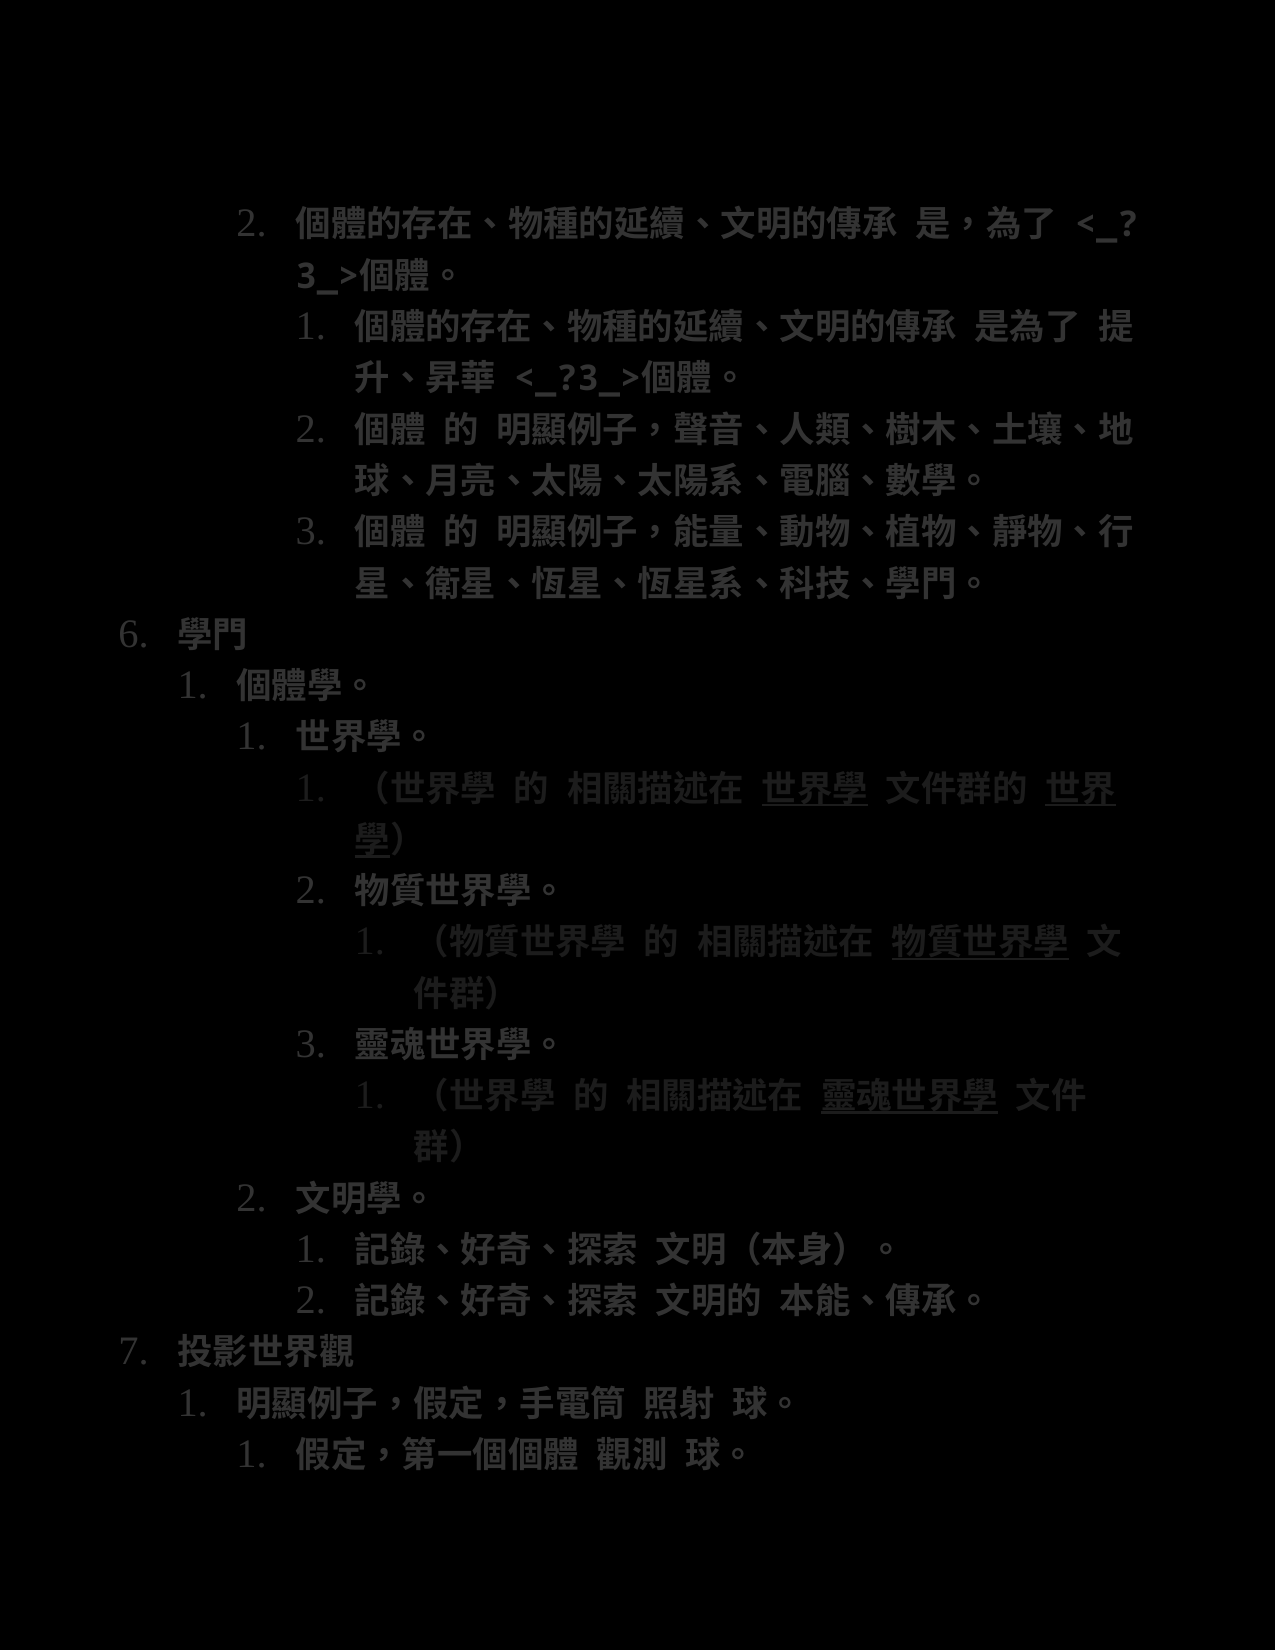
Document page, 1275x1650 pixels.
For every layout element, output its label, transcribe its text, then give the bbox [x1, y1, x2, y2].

list 假定，第一個個體 觀測 球。 [236, 1426, 1157, 1477]
list （世界學 的 相關描述在 靈魂世界學 文件群） [354, 1067, 1157, 1170]
list 靈魂世界學。 [295, 1016, 1157, 1067]
list 投影世界觀 [118, 1324, 1157, 1375]
list 記錄、好奇、探索 文明（本身）。 [295, 1221, 1157, 1272]
list （世界學 的 相關描述在 世界學 文件群的 世界學） [295, 760, 1157, 862]
list 記錄、好奇、探索 文明的 本能、傳承。 [295, 1272, 1157, 1324]
list 個體學。 [177, 657, 1157, 709]
list 個體的存在、物種的延續、文明的傳承 是為了 提升、昇華 <_?3_>個體。 [295, 298, 1157, 401]
list 個體 的 明顯例子，聲音、人類、樹木、土壤、地球、月亮、太陽、太陽系、電腦、數學。 [295, 401, 1157, 504]
list （物質世界學 的 相關描述在 物質世界學 文件群） [354, 914, 1157, 1016]
list 物質世界學。 [295, 862, 1157, 914]
list 明顯例子，假定，手電筒 照射 球。 [177, 1375, 1157, 1426]
list 個體 的 明顯例子，能量、動物、植物、靜物、行星、衛星、恆星、恆星系、科技、學門。 [295, 504, 1157, 606]
list 學門 [118, 606, 1157, 657]
list 文明學。 [236, 1170, 1157, 1221]
list 世界學。 [236, 709, 1157, 760]
list 個體的存在、物種的延續、文明的傳承 是，為了 <_?3_>個體。 [236, 196, 1157, 298]
